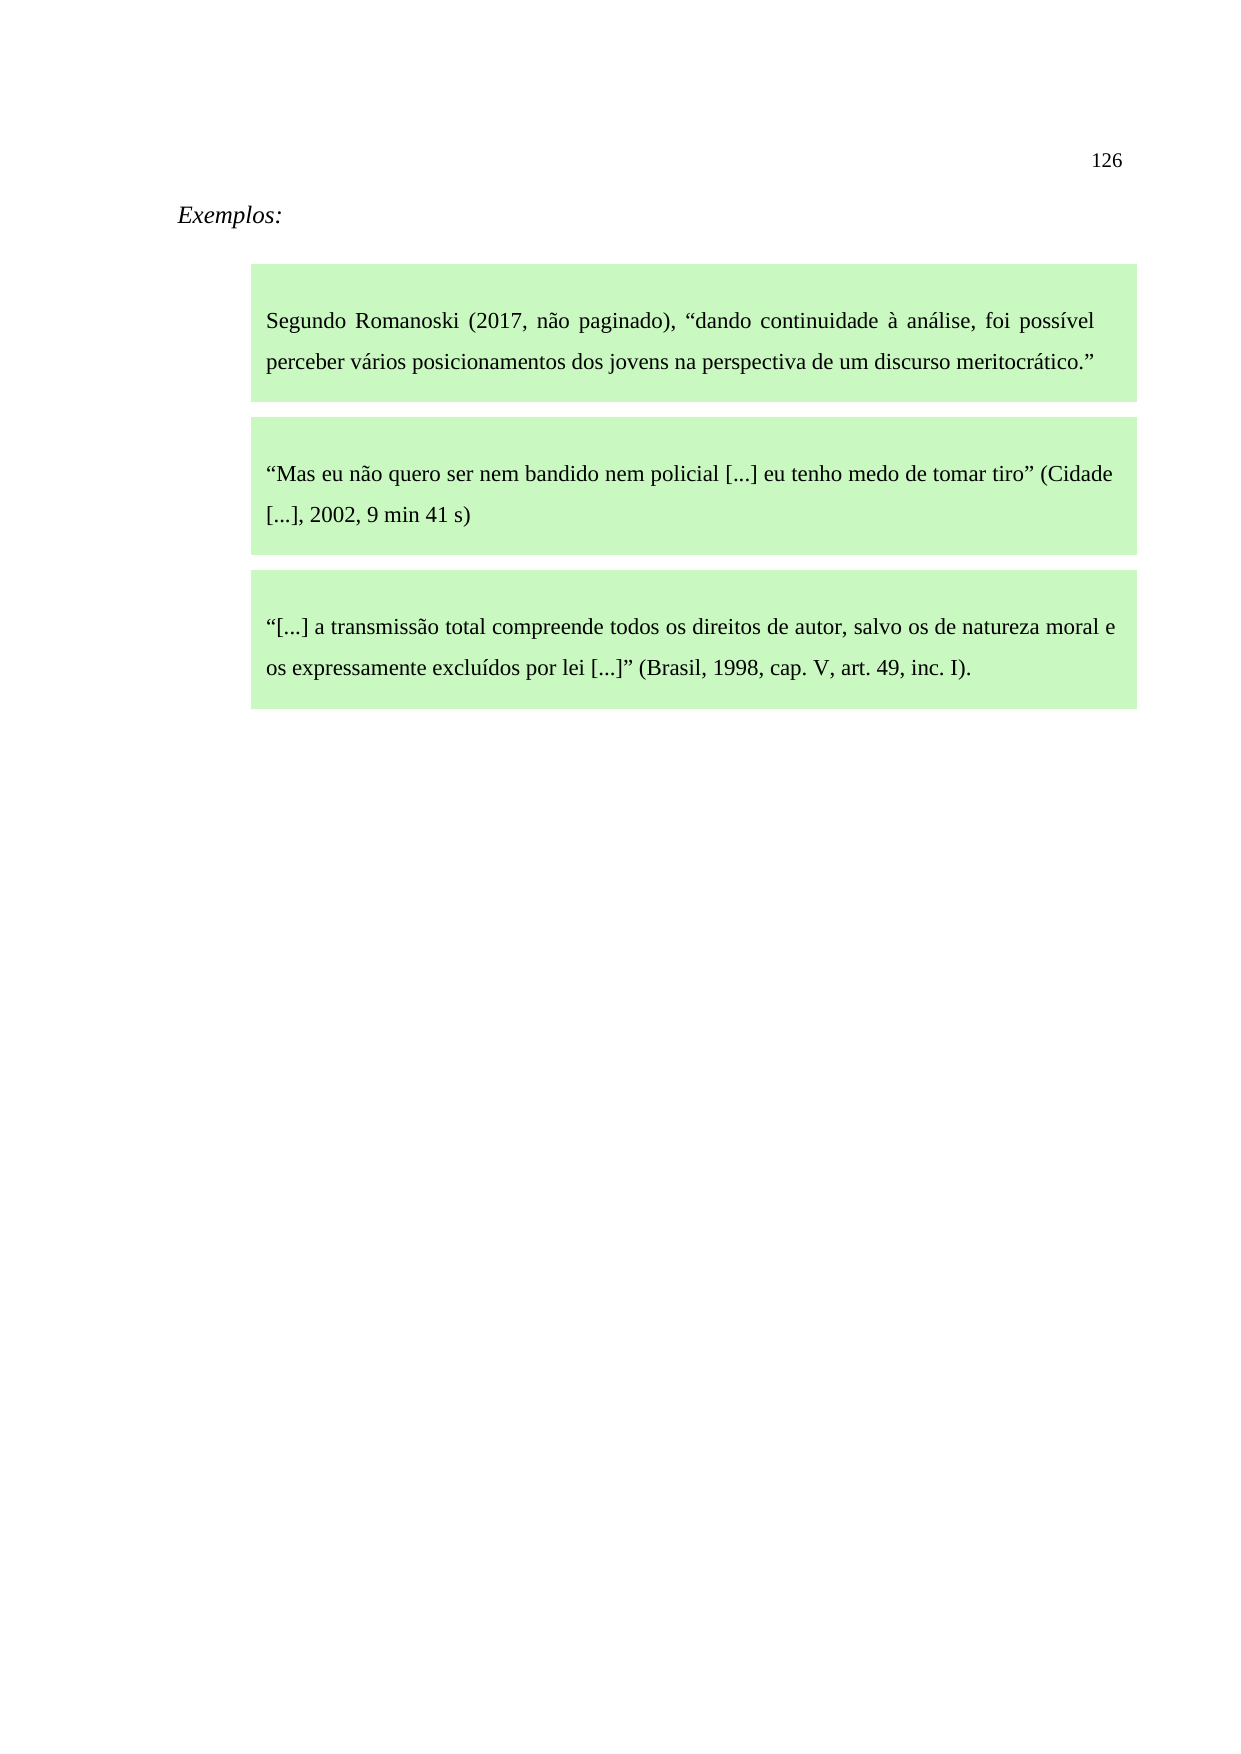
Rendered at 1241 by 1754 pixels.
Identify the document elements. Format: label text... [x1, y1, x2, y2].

text Exemplos: [177, 200, 1122, 228]
